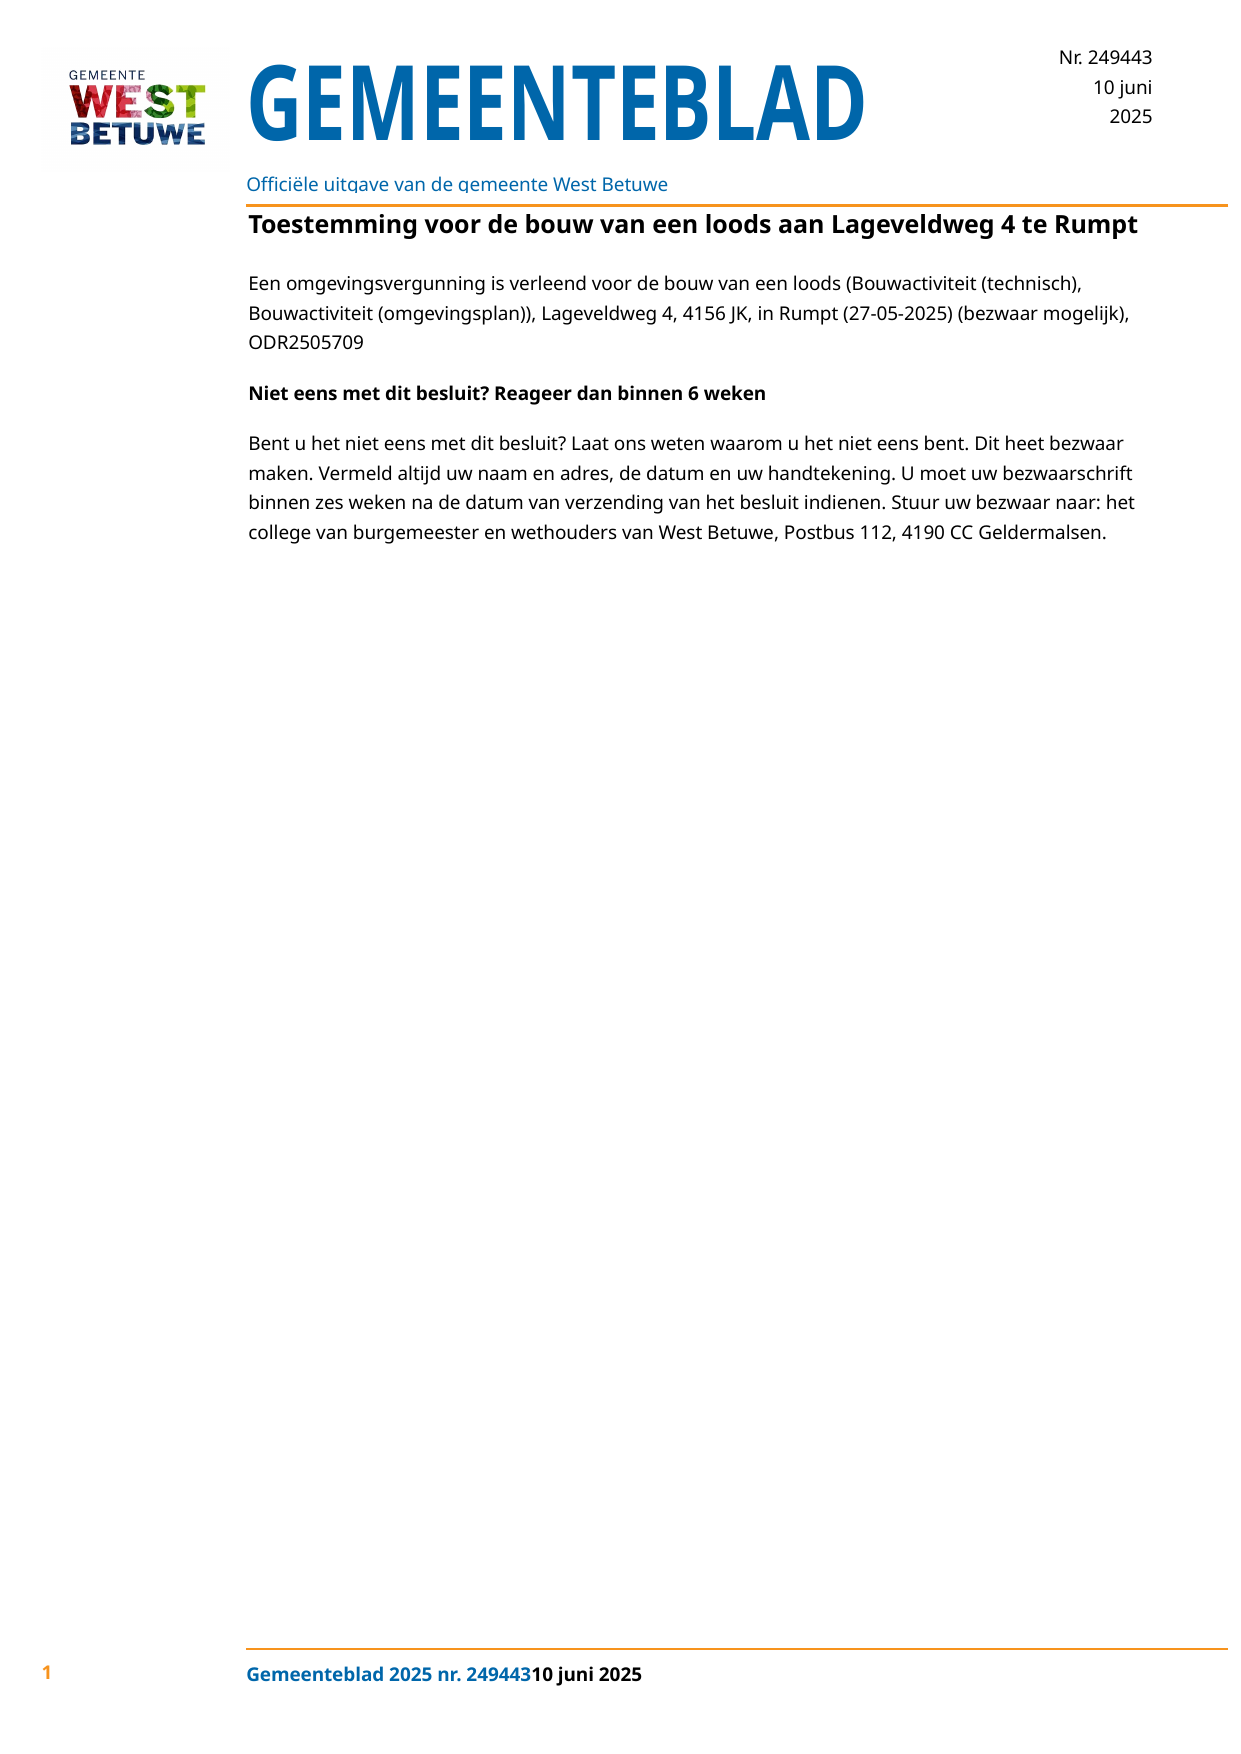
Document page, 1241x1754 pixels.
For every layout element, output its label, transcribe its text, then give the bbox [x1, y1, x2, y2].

text Toestemming voor de bouw van een loods aan Lageveldweg 4 te Rumpt [248, 207, 1152, 241]
text Niet eens met dit besluit? Reageer dan binnen 6 weken [248, 380, 1152, 406]
text Bent u het niet eens met dit besluit? Laat ons weten waarom u het niet eens bent. Dit heet bezwaar maken. Vermeld altijd uw naam en adres, de datum en uw handtekening. U moet uw bezwaarschrift binnen zes weken na de datum van verzending van het besluit indienen. Stuur uw bezwaar naar: het college van burgemeester en wethouders van West Betuwe, Postbus 112, 4190 CC Geldermalsen. [248, 430, 1152, 545]
text Een omgevingsvergunning is verleend voor de bouw van een loods (Bouwactiviteit (technisch), Bouwactiviteit (omgevingsplan)), Lageveldweg 4, 4156 JK, in Rumpt (27-05-2025) (bezwaar mogelijk), ODR2505709 [248, 270, 1152, 355]
picture [41, 47, 231, 172]
